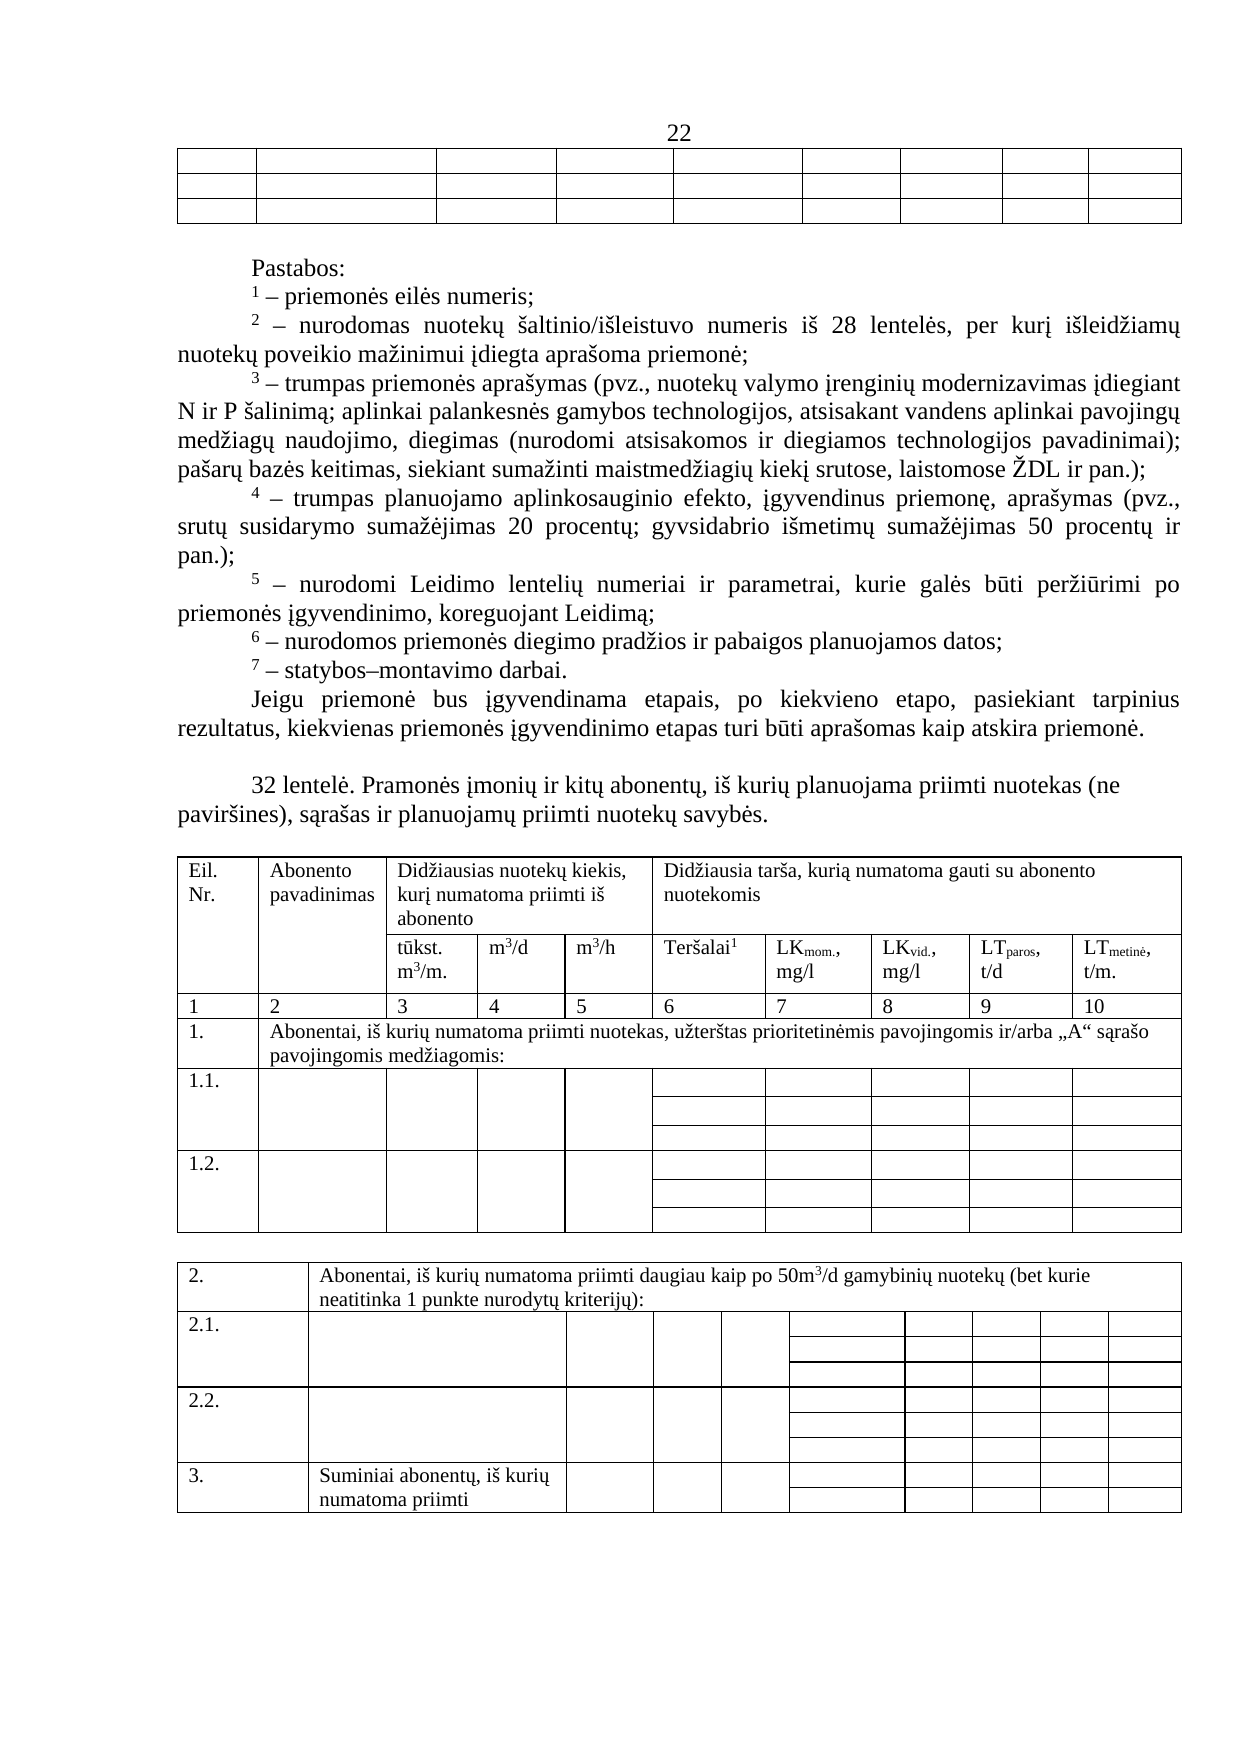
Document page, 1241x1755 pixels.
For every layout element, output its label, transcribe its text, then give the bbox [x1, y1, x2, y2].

table_cell [906, 1488, 972, 1512]
table_cell [257, 149, 436, 173]
table_cell [906, 1388, 972, 1412]
table_cell [901, 174, 1002, 198]
table_cell [973, 1363, 1040, 1386]
table_cell [557, 174, 673, 198]
table_cell [790, 1312, 904, 1336]
table_cell [973, 1463, 1040, 1487]
table_cell [1041, 1363, 1108, 1386]
table_cell [1073, 1097, 1181, 1125]
table_cell m3/d [478, 935, 564, 993]
table_cell [674, 149, 802, 173]
table_cell [906, 1363, 972, 1386]
table_cell [1003, 149, 1088, 173]
table_cell [906, 1312, 972, 1336]
table_cell [906, 1337, 972, 1361]
table_cell [437, 174, 556, 198]
table_cell 6 [653, 994, 765, 1018]
table_cell [722, 1312, 789, 1386]
table_cell [1109, 1312, 1181, 1336]
table_cell [387, 1151, 477, 1232]
table_cell 4 [478, 994, 564, 1018]
text 3 – trumpas priemonės aprašymas (pvz., nuotekų valymo įrenginių modernizavimas įdiegiant N ir P šalinimą; aplinkai palankesnės gamybos technologijos, atsisakant vandens aplinkai pavojingų medžiagų naudojimo, diegimas (nurodomi atsisakomos ir diegiamos technologijos pavadinimai); pašarų bazės keitimas, siekiant sumažinti maistmedžiagių kiekį srutose, laistomose ŽDL ir pan.); [177, 368, 1181, 483]
table_cell [653, 1097, 765, 1125]
table_cell [790, 1363, 904, 1386]
table_cell [973, 1488, 1040, 1512]
table_cell [1089, 199, 1181, 223]
table_cell [1109, 1463, 1181, 1487]
table_cell [766, 1126, 871, 1150]
table_cell [567, 1312, 653, 1386]
text 4 – trumpas planuojamo aplinkosauginio efekto, įgyvendinus priemonę, aprašymas (pvz., srutų susidarymo sumažėjimas 20 procentų; gyvsidabrio išmetimų sumažėjimas 50 procentų ir pan.); [177, 483, 1181, 569]
table_cell [872, 1097, 969, 1125]
table_cell [1109, 1363, 1181, 1386]
table_cell [872, 1069, 969, 1096]
table_cell LTmetinė, t/m. [1073, 935, 1181, 993]
table_cell [970, 1151, 1072, 1178]
table_cell [872, 1126, 969, 1150]
table_cell [1073, 1151, 1181, 1178]
text 7 – statybos–montavimo darbai. [177, 655, 1181, 684]
table_cell [1041, 1463, 1108, 1487]
table_cell [766, 1097, 871, 1125]
table_cell [970, 1097, 1072, 1125]
table_cell [1041, 1312, 1108, 1336]
table_cell [803, 174, 900, 198]
table_cell 1 [178, 994, 258, 1018]
table_cell [478, 1151, 564, 1232]
table_cell [1089, 174, 1181, 198]
table_cell LTparos, t/d [970, 935, 1072, 993]
table_cell [973, 1337, 1040, 1361]
table_cell [973, 1438, 1040, 1462]
table_cell 3. [178, 1463, 308, 1512]
table_cell [1089, 149, 1181, 173]
table_cell [790, 1438, 904, 1462]
table_cell [557, 199, 673, 223]
table_cell [654, 1388, 721, 1462]
text 2 – nurodomas nuotekų šaltinio/išleistuvo numeris iš 28 lentelės, per kurį išleidžiamų nuotekų poveikio mažinimui įdiegta aprašoma priemonė; [177, 310, 1181, 368]
table_cell Suminiai abonentų, iš kurių numatoma priimti [309, 1463, 566, 1512]
table_cell [790, 1413, 904, 1437]
table_cell [973, 1413, 1040, 1437]
text 5 – nurodomi Leidimo lentelių numeriai ir parametrai, kurie galės būti peržiūrimi po priemonės įgyvendinimo, koreguojant Leidimą; [177, 569, 1181, 626]
table_cell [973, 1388, 1040, 1412]
table_cell [722, 1463, 789, 1512]
table_cell [1041, 1413, 1108, 1437]
text 32 lentelė. Pramonės įmonių ir kitų abonentų, iš kurių planuojama priimti nuotekas (ne paviršines), sąrašas ir planuojamų priimti nuotekų savybės. [177, 770, 1181, 828]
table_cell [790, 1488, 904, 1512]
table_cell [1109, 1438, 1181, 1462]
table_cell [766, 1180, 871, 1207]
table_header Didžiausia tarša, kurią numatoma gauti su abonento nuotekomis [653, 858, 1181, 934]
table_cell [309, 1388, 566, 1462]
text Jeigu priemonė bus įgyvendinama etapais, po kiekvieno etapo, pasiekiant tarpinius rezultatus, kiekvienas priemonės įgyvendinimo etapas turi būti aprašomas kaip atskira priemonė. [177, 684, 1181, 741]
table_cell 9 [970, 994, 1072, 1018]
table_cell [259, 1069, 386, 1150]
table_cell [1109, 1337, 1181, 1361]
table_cell [872, 1208, 969, 1232]
table_cell Teršalai1 [653, 935, 765, 993]
table_cell [1109, 1388, 1181, 1412]
table_cell [803, 149, 900, 173]
table_cell 2 [259, 994, 386, 1018]
table_cell [178, 149, 256, 173]
table_cell [872, 1151, 969, 1178]
table_cell [790, 1337, 904, 1361]
table_cell [567, 1463, 653, 1512]
table_cell [1041, 1438, 1108, 1462]
table_cell [970, 1208, 1072, 1232]
table_cell [901, 149, 1002, 173]
table_cell [766, 1069, 871, 1096]
table_cell [567, 1388, 653, 1462]
table_cell [257, 174, 436, 198]
table_cell [973, 1312, 1040, 1336]
table_cell [566, 1151, 652, 1232]
table_cell [557, 149, 673, 173]
table_cell [654, 1312, 721, 1386]
table_cell [478, 1069, 564, 1150]
table_cell [437, 149, 556, 173]
table_header Abonentai, iš kurių numatoma priimti daugiau kaip po 50m3/d gamybinių nuotekų (bet kurie neatitinka 1 punkte nurodytų kriterijų): [309, 1263, 1181, 1311]
table_cell [790, 1388, 904, 1412]
table_cell [653, 1069, 765, 1096]
table_cell 3 [387, 994, 477, 1018]
table_cell [1073, 1069, 1181, 1096]
table_cell LKvid., mg/l [872, 935, 969, 993]
table_cell [309, 1312, 566, 1386]
table_cell [766, 1208, 871, 1232]
text 6 – nurodomos priemonės diegimo pradžios ir pabaigos planuojamos datos; [177, 626, 1181, 655]
table_cell 8 [872, 994, 969, 1018]
table_cell m3/h [566, 935, 652, 993]
table_cell [970, 1180, 1072, 1207]
table_cell 7 [766, 994, 871, 1018]
table_cell [790, 1463, 904, 1487]
table_cell [674, 199, 802, 223]
table_cell [257, 199, 436, 223]
table_cell [1003, 174, 1088, 198]
table_cell 1.2. [178, 1151, 258, 1232]
table_cell 2.2. [178, 1388, 308, 1462]
table_cell [803, 199, 900, 223]
table_cell [1073, 1126, 1181, 1150]
table_cell [178, 174, 256, 198]
table_cell [1041, 1337, 1108, 1361]
table_cell [387, 1069, 477, 1150]
table_cell [1041, 1388, 1108, 1412]
table_cell [970, 1069, 1072, 1096]
table_cell [872, 1180, 969, 1207]
table_cell [178, 199, 256, 223]
table_cell Abonentai, iš kurių numatoma priimti nuotekas, užterštas prioritetinėmis pavojingomis ir/arba „A“ sąrašo pavojingomis medžiagomis: [259, 1019, 1181, 1067]
table_cell 5 [566, 994, 652, 1018]
table_cell [906, 1438, 972, 1462]
table_cell [1109, 1413, 1181, 1437]
table_cell 10 [1073, 994, 1181, 1018]
text Pastabos: [177, 253, 1181, 281]
table_cell [906, 1413, 972, 1437]
table_cell [437, 199, 556, 223]
table_cell tūkst. m3/m. [387, 935, 477, 993]
table_cell [901, 199, 1002, 223]
table_cell [259, 1151, 386, 1232]
table_cell [906, 1463, 972, 1487]
table_cell [766, 1151, 871, 1178]
table_cell LKmom., mg/l [766, 935, 871, 993]
table_cell [970, 1126, 1072, 1150]
table_cell [674, 174, 802, 198]
table_cell [653, 1151, 765, 1178]
text 1 – priemonės eilės numeris; [177, 281, 1181, 310]
table_cell [654, 1463, 721, 1512]
table_cell 2.1. [178, 1312, 308, 1386]
table_cell [722, 1388, 789, 1462]
table_cell [653, 1208, 765, 1232]
table_header Eil. Nr. [178, 858, 258, 993]
table_cell 1. [178, 1019, 258, 1067]
table_cell [1041, 1488, 1108, 1512]
table_header Didžiausias nuotekų kiekis, kurį numatoma priimti iš abonento [387, 858, 652, 934]
table_cell [1073, 1208, 1181, 1232]
table_header Abonento pavadinimas [259, 858, 386, 993]
table_cell [653, 1126, 765, 1150]
table_cell [566, 1069, 652, 1150]
table_header 2. [178, 1263, 308, 1311]
table_cell [1109, 1488, 1181, 1512]
table_cell 1.1. [178, 1069, 258, 1150]
table_cell [1003, 199, 1088, 223]
table_cell [1073, 1180, 1181, 1207]
table_cell [653, 1180, 765, 1207]
